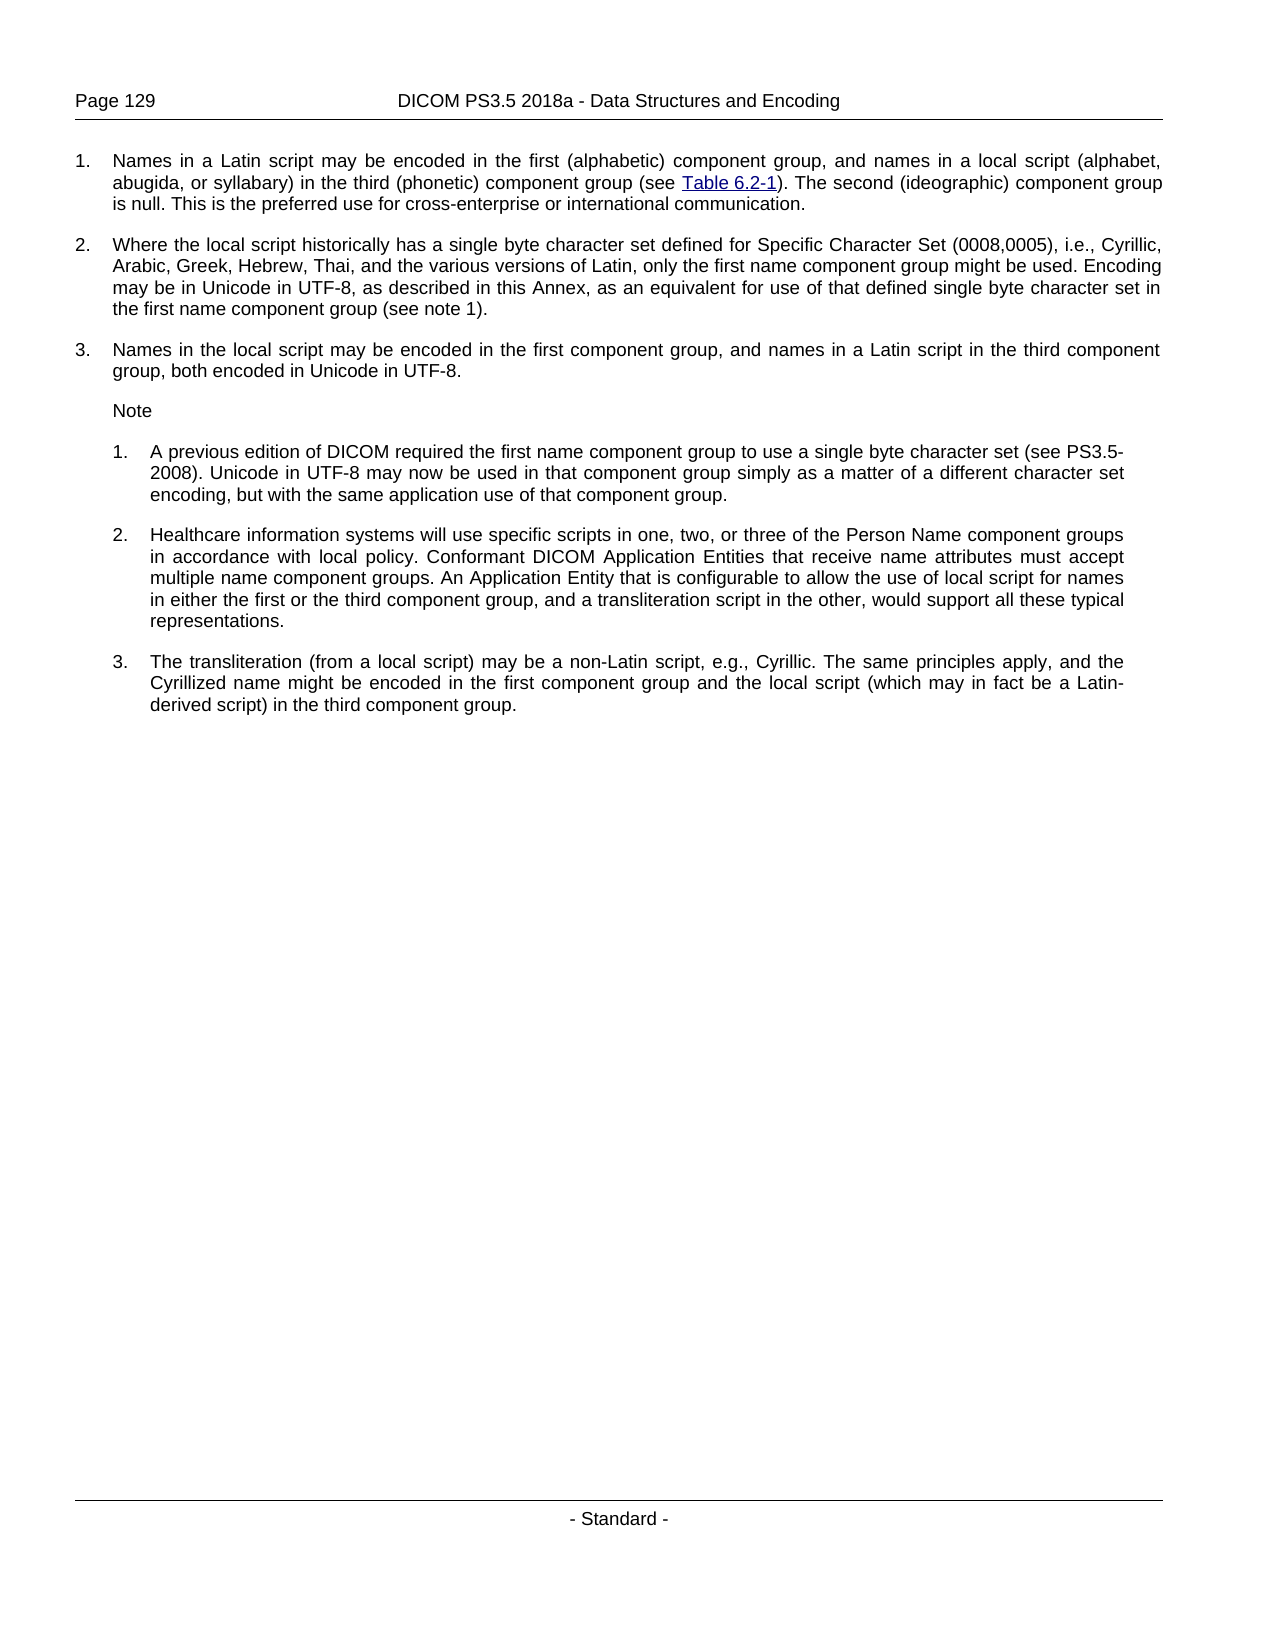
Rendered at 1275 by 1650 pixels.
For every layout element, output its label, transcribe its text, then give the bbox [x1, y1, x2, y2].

text Note [112, 400, 1125, 422]
list Names in a Latin script may be encoded in the first (alphabetic) component group, and names in a local script (alphabet, abugida, or syllabary) in the third (phonetic) component group (see Table 6.2-1). The second (ideographic) component group is null. This is the preferred use for cross-enterprise or international communication. [75, 150, 1162, 215]
list The transliteration (from a local script) may be a non-Latin script, e.g., Cyrillic. The same principles apply, and the Cyrillized name might be encoded in the first component group and the local script (which may in fact be a Latin-derived script) in the third component group. [112, 651, 1125, 715]
list A previous edition of DICOM required the first name component group to use a single byte character set (see PS3.5-2008). Unicode in UTF-8 may now be used in that component group simply as a matter of a different character set encoding, but with the same application use of that component group. [112, 441, 1125, 505]
list Names in the local script may be encoded in the first component group, and names in a Latin script in the third component group, both encoded in Unicode in UTF-8. [75, 338, 1162, 382]
list Where the local script historically has a single byte character set defined for Specific Character Set (0008,0005), i.e., Cyrillic, Arabic, Greek, Hebrew, Thai, and the various versions of Latin, only the first name component group might be used. Encoding may be in Unicode in UTF-8, as described in this Annex, as an equivalent for use of that defined single byte character set in the first name component group (see note 1). [75, 233, 1162, 320]
list Healthcare information systems will use specific scripts in one, two, or three of the Person Name component groups in accordance with local policy. Conformant DICOM Application Entities that receive name attributes must accept multiple name component groups. An Application Entity that is configurable to allow the use of local script for names in either the first or the third component group, and a transliteration script in the other, would support all these typical representations. [112, 524, 1125, 632]
